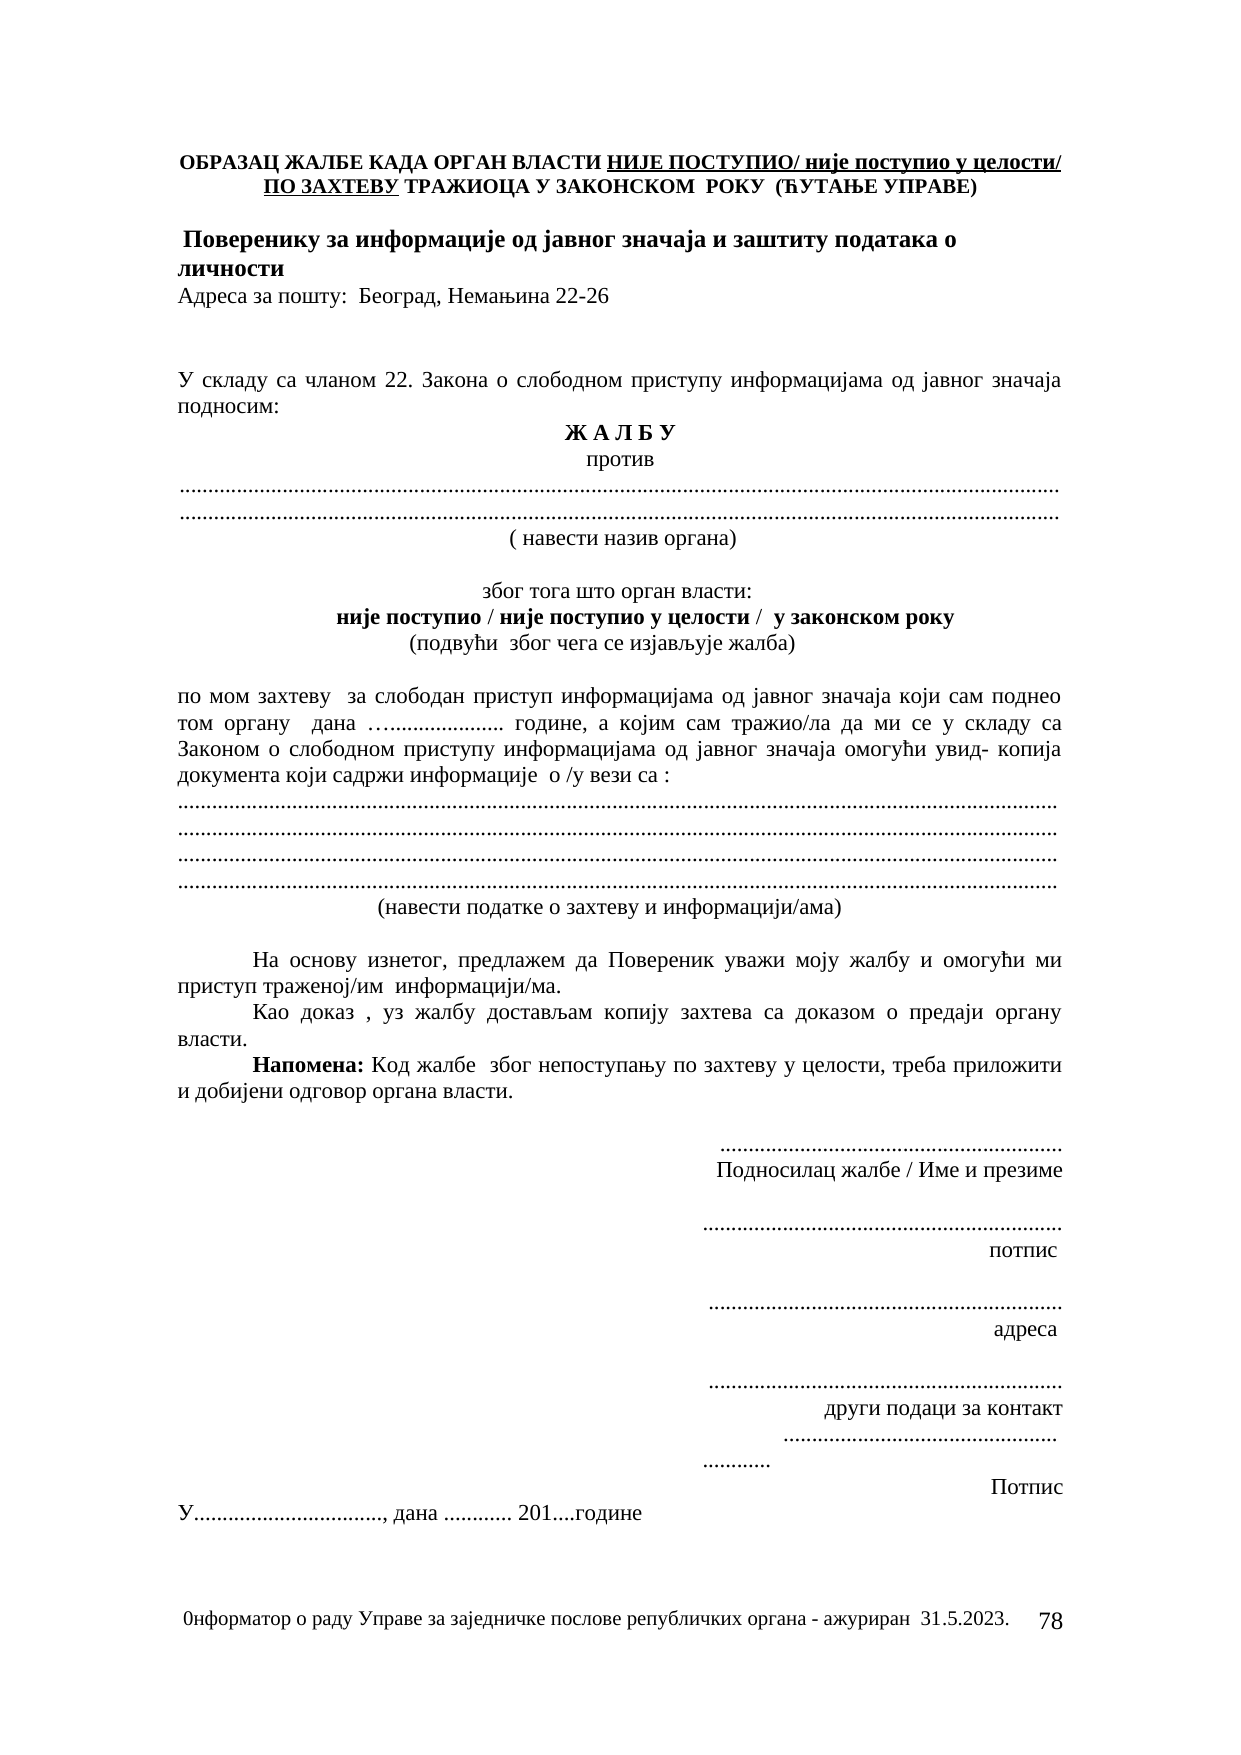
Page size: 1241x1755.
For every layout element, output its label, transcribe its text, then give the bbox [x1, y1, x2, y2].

text .......................................................................................................................................................... [177, 814, 1063, 840]
text .......................................................................................................................................................... [177, 840, 1063, 867]
text Као доказ , уз жалбу достављам копију захтева са доказом о предаји органу власти. [177, 998, 1063, 1051]
text .............................................................. други подаци за контакт [302, 1367, 1063, 1420]
text (навести податке о захтеву и информацији/ама) [177, 893, 1063, 919]
text Подносилац жалбе / Име и презиме [702, 1157, 1063, 1183]
text ОБРАЗАЦ ЖАЛБЕ КАДА ОРГАН ВЛАСТИ НИЈЕ ПОСТУПИО/ није поступио у целости/ ПО ЗАХТЕВУ ТРАЖИОЦА У ЗАКОНСКОМ РОКУ (ЋУТАЊЕ УПРАВЕ) [177, 148, 1063, 198]
text Напомена: Код жалбе због непоступању по захтеву у целости, треба приложити и добијени одговор органа власти. [177, 1051, 1063, 1104]
text ( навести назив органа) [177, 524, 1063, 550]
text због тога што орган власти: [177, 577, 1063, 603]
text .......................................................................................................................................................... [177, 788, 1063, 814]
text по мом захтеву за слободан приступ информацијама од јавног значаја који сам поднео том органу дана ….................... године, а којим сам тражио/ла да ми се у складу са Законом о слободном приступу информацијама од јавног значаја омогући увид- копија документа који садржи информације о /у вези са : [177, 682, 1063, 788]
text На основу изнетог, предлажем да Повереник уважи моју жалбу и омогући ми приступ траженој/им информацији/ма. [177, 946, 1063, 998]
text У................................., дана ............ 201....године [177, 1499, 1063, 1526]
text ............................................................ [702, 1130, 1063, 1157]
text ............................................................... потпис [702, 1209, 1063, 1262]
text .......................................................................................................................................................... [177, 867, 1063, 893]
text .......................................................................................................................................................... [177, 498, 1063, 524]
text Ж А Л Б У [177, 419, 1063, 445]
text (подвући због чега се изјављује жалба) [215, 629, 1063, 656]
text против [177, 445, 1063, 471]
text .............................................................. адреса [302, 1288, 1063, 1341]
text није поступио / није поступио у целости / у законском року [227, 603, 1063, 629]
text Потпис [702, 1473, 1063, 1499]
text Адреса за пошту: Београд, Немањина 22-26 [177, 282, 1063, 308]
text .......................................................................................................................................................... [177, 471, 1063, 498]
text ............................................................ [177, 1420, 1063, 1473]
text У складу са чланом 22. Закона о слободном приступу информацијама од јавног значаја подносим: [177, 366, 1063, 419]
text Повереникy за информације од јавног значаја и заштиту података о личности [177, 224, 1063, 282]
